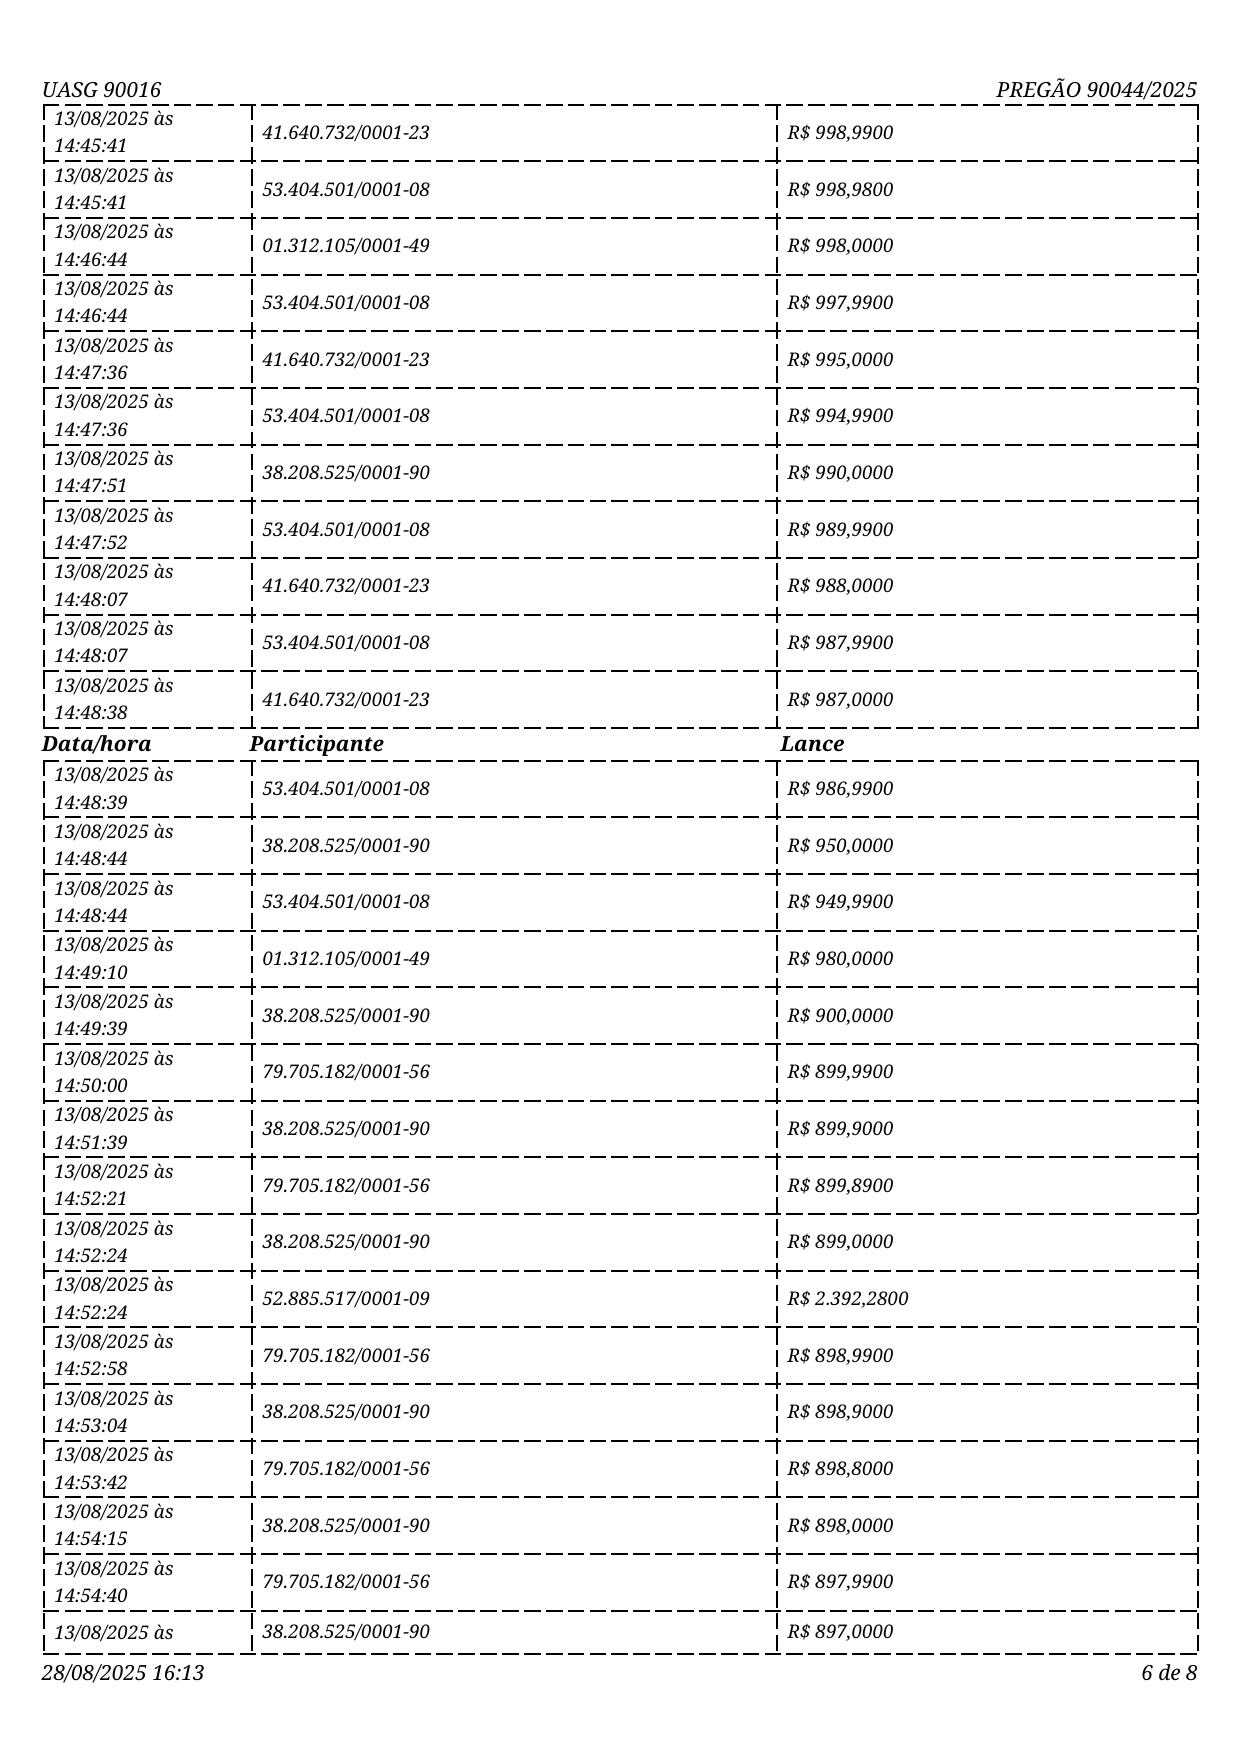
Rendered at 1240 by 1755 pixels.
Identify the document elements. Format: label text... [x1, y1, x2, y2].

table_cell 13/08/2025 às 14:47:51 [44, 444, 252, 500]
table_cell 41.640.732/0001-23 [252, 670, 777, 727]
table_cell 13/08/2025 às 14:45:41 [44, 160, 252, 217]
table_cell 53.404.501/0001-08 [252, 500, 777, 557]
table_cell 13/08/2025 às 14:47:36 [44, 387, 252, 443]
table_cell 38.208.525/0001-90 [252, 1100, 777, 1156]
table_cell 13/08/2025 às 14:49:39 [44, 986, 252, 1043]
table_cell 13/08/2025 às [44, 1610, 252, 1653]
table_cell 41.640.732/0001-23 [252, 330, 777, 387]
table_cell 53.404.501/0001-08 [252, 873, 777, 929]
table_cell 79.705.182/0001-56 [252, 1156, 777, 1213]
table_header R$ 986,9900 [777, 760, 1198, 816]
table_cell 79.705.182/0001-56 [252, 1440, 777, 1496]
table_cell R$ 897,9900 [777, 1553, 1198, 1609]
table_cell R$ 898,9000 [777, 1383, 1198, 1439]
table_header 53.404.501/0001-08 [252, 760, 777, 816]
table_cell 01.312.105/0001-49 [252, 930, 777, 986]
table_cell 13/08/2025 às 14:46:44 [44, 217, 252, 273]
table_cell R$ 898,9900 [777, 1326, 1198, 1383]
table_cell 13/08/2025 às 14:48:38 [44, 670, 252, 727]
table_cell 13/08/2025 às 14:52:24 [44, 1270, 252, 1326]
table_cell R$ 980,0000 [777, 930, 1198, 986]
table_cell R$ 950,0000 [777, 816, 1198, 873]
table_cell 41.640.732/0001-23 [252, 104, 777, 160]
table_cell 41.640.732/0001-23 [252, 557, 777, 613]
table_cell 79.705.182/0001-56 [252, 1553, 777, 1609]
table_cell R$ 949,9900 [777, 873, 1198, 929]
table_cell R$ 987,9900 [777, 614, 1198, 670]
table_cell 13/08/2025 às 14:48:07 [44, 557, 252, 613]
table_cell 79.705.182/0001-56 [252, 1043, 777, 1099]
table_cell 13/08/2025 às 14:54:15 [44, 1496, 252, 1553]
table_cell 01.312.105/0001-49 [252, 217, 777, 273]
table_cell R$ 998,9900 [777, 104, 1198, 160]
table_cell 13/08/2025 às 14:54:40 [44, 1553, 252, 1609]
table_cell R$ 2.392,2800 [777, 1270, 1198, 1326]
table_cell 13/08/2025 às 14:52:58 [44, 1326, 252, 1383]
table_cell 38.208.525/0001-90 [252, 816, 777, 873]
table_header 13/08/2025 às 14:48:39 [44, 760, 252, 816]
text Data/hora Participante Lance [42, 729, 1200, 757]
table_cell 13/08/2025 às 14:52:21 [44, 1156, 252, 1213]
table_cell 38.208.525/0001-90 [252, 1496, 777, 1553]
table_cell R$ 899,9000 [777, 1100, 1198, 1156]
table_cell R$ 899,9900 [777, 1043, 1198, 1099]
table_cell 13/08/2025 às 14:53:42 [44, 1440, 252, 1496]
table_cell 13/08/2025 às 14:51:39 [44, 1100, 252, 1156]
table_cell R$ 990,0000 [777, 444, 1198, 500]
table_cell 38.208.525/0001-90 [252, 1383, 777, 1439]
table_cell 79.705.182/0001-56 [252, 1326, 777, 1383]
table_cell 13/08/2025 às 14:48:44 [44, 873, 252, 929]
table_cell R$ 995,0000 [777, 330, 1198, 387]
table_cell 13/08/2025 às 14:53:04 [44, 1383, 252, 1439]
table_cell R$ 898,8000 [777, 1440, 1198, 1496]
table_cell 38.208.525/0001-90 [252, 444, 777, 500]
table_cell R$ 998,9800 [777, 160, 1198, 217]
table_cell 13/08/2025 às 14:48:07 [44, 614, 252, 670]
table_cell 53.404.501/0001-08 [252, 387, 777, 443]
table_cell R$ 900,0000 [777, 986, 1198, 1043]
table_cell 13/08/2025 às 14:48:44 [44, 816, 252, 873]
table_cell R$ 987,0000 [777, 670, 1198, 727]
table_cell R$ 989,9900 [777, 500, 1198, 557]
table_cell 13/08/2025 às 14:50:00 [44, 1043, 252, 1099]
table_cell 13/08/2025 às 14:46:44 [44, 274, 252, 330]
table_cell 38.208.525/0001-90 [252, 1213, 777, 1269]
table_cell R$ 994,9900 [777, 387, 1198, 443]
table_cell 38.208.525/0001-90 [252, 1610, 777, 1653]
table_cell 13/08/2025 às 14:52:24 [44, 1213, 252, 1269]
table_cell 52.885.517/0001-09 [252, 1270, 777, 1326]
table_cell R$ 997,9900 [777, 274, 1198, 330]
table_cell R$ 898,0000 [777, 1496, 1198, 1553]
table_cell 13/08/2025 às 14:45:41 [44, 104, 252, 160]
table_cell 38.208.525/0001-90 [252, 986, 777, 1043]
table_cell R$ 998,0000 [777, 217, 1198, 273]
table_cell 53.404.501/0001-08 [252, 614, 777, 670]
table_cell 13/08/2025 às 14:49:10 [44, 930, 252, 986]
table_cell 53.404.501/0001-08 [252, 274, 777, 330]
table_cell 13/08/2025 às 14:47:52 [44, 500, 252, 557]
table_cell R$ 897,0000 [777, 1610, 1198, 1653]
table_cell R$ 899,8900 [777, 1156, 1198, 1213]
table_cell R$ 899,0000 [777, 1213, 1198, 1269]
table_cell 13/08/2025 às 14:47:36 [44, 330, 252, 387]
table_cell 53.404.501/0001-08 [252, 160, 777, 217]
table_cell R$ 988,0000 [777, 557, 1198, 613]
